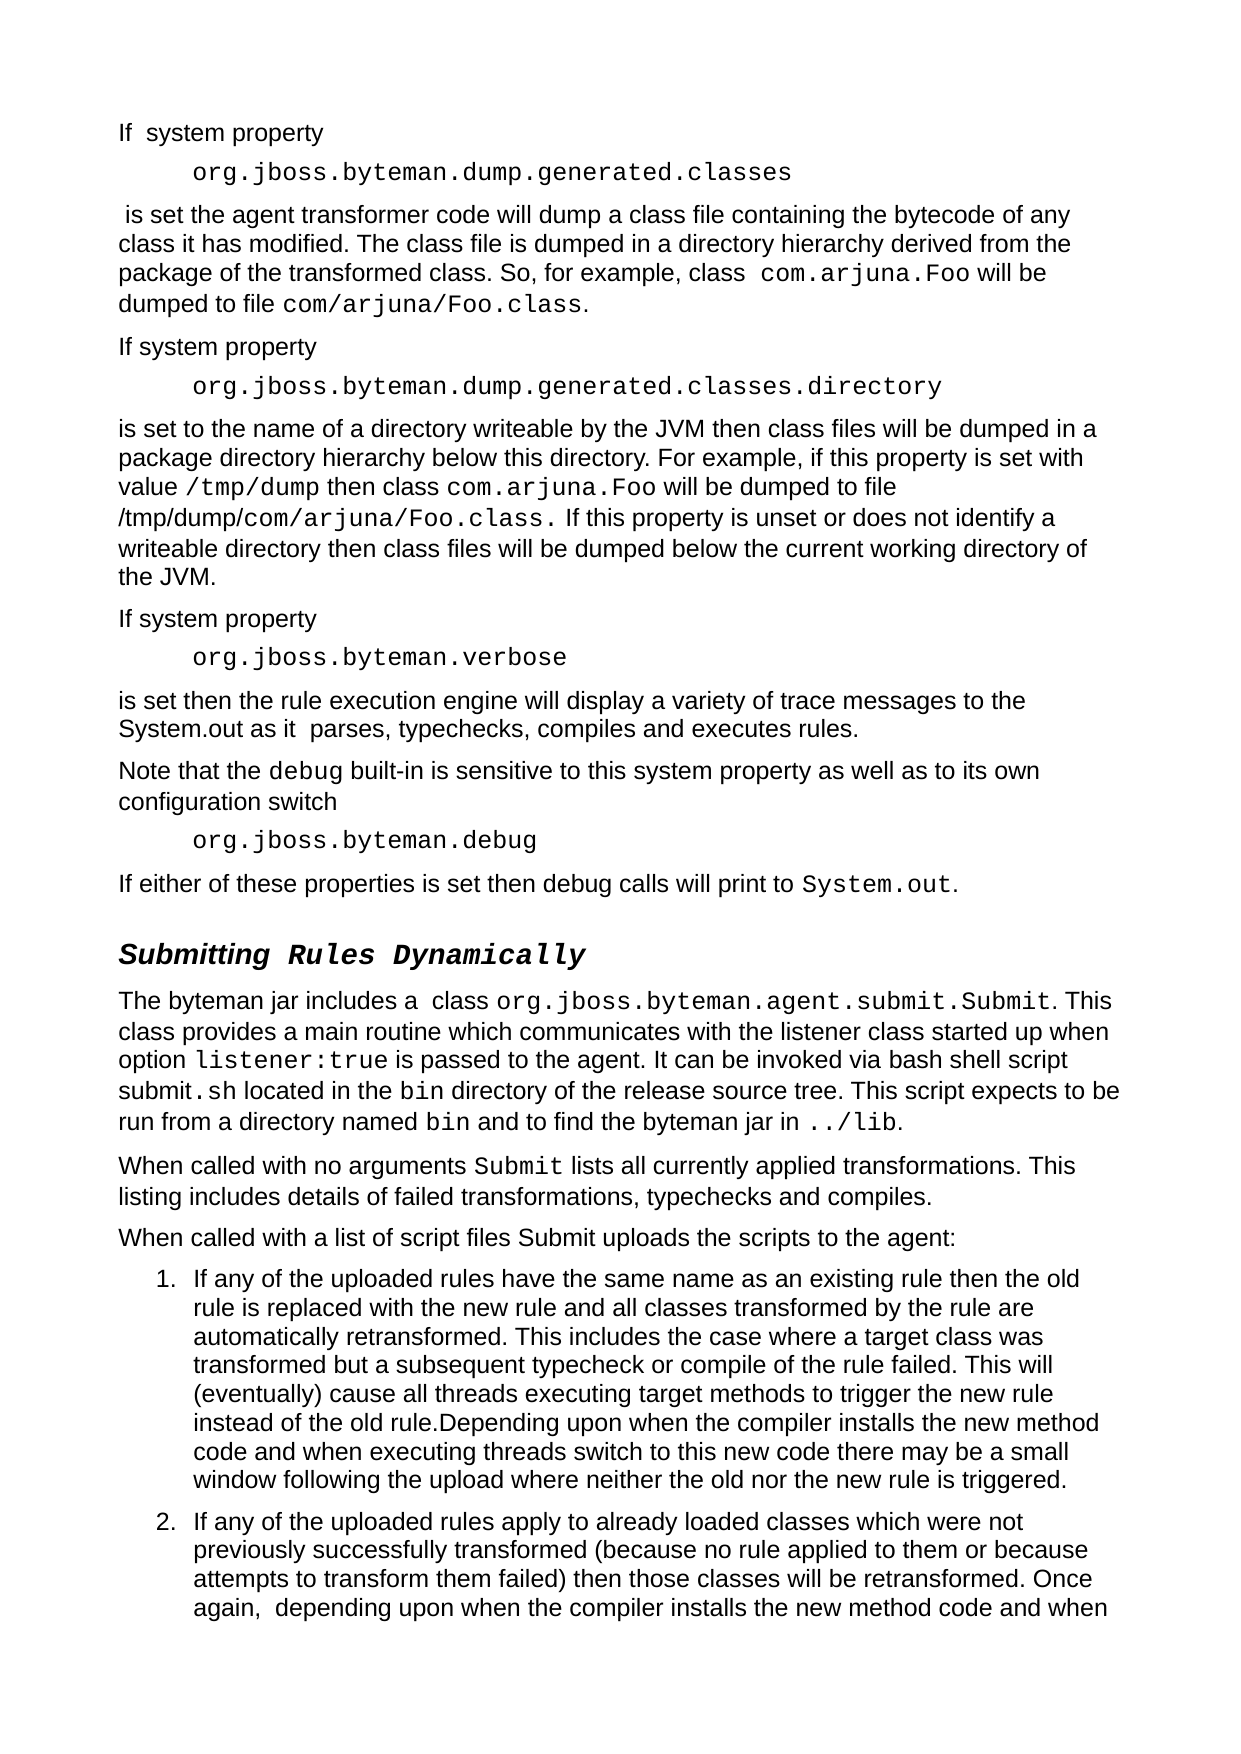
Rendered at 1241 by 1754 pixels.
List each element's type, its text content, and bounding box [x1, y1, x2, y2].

text When called with a list of script files Submit uploads the scripts to the agent: [118, 1223, 1122, 1252]
text When called with no arguments Submit lists all currently applied transformations. This listing includes details of failed transformations, typechecks and compiles. [118, 1151, 1122, 1210]
text If system property [118, 332, 1122, 361]
list If any of the uploaded rules have the same name as an existing rule then the old rule is replaced with the new rule and all classes transformed by the rule are automatically retransformed. This includes the case where a target class was transformed but a subsequent typecheck or compile of the rule failed. This will (eventually) cause all threads executing target methods to trigger the new rule instead of the old rule.Depending upon when the compiler installs the new method code and when executing threads switch to this new code there may be a small window following the upload where neither the old nor the new rule is triggered. [156, 1264, 1122, 1494]
text Note that the debug built-in is sensitive to this system property as well as to its own configuration switch [118, 756, 1122, 815]
text is set then the rule execution engine will display a variety of trace messages to the System.out as it parses, typechecks, compiles and executes rules. [118, 686, 1122, 743]
list If any of the uploaded rules apply to already loaded classes which were not previously successfully transformed (because no rule applied to them or because attempts to transform them failed) then those classes will be retransformed. Once again, depending upon when the compiler installs the new method code and when [156, 1507, 1122, 1622]
text is set the agent transformer code will dump a class file containing the bytecode of any class it has modified. The class file is dumped in a directory hierarchy derived from the package of the transformed class. So, for example, class com.arjuna.Foo will be dumped to file com/arjuna/Foo.class. [118, 200, 1122, 319]
text org.jboss.byteman.dump.generated.classes.directory [192, 373, 1122, 402]
text If system property [118, 603, 1122, 632]
text The byteman jar includes a class org.jboss.byteman.agent.submit.Submit. This class provides a main routine which communicates with the listener class started up when option listener:true is passed to the agent. It can be invoked via bash shell script submit.sh located in the bin directory of the release source tree. This script expects to be run from a directory named bin and to find the byteman jar in ../lib. [118, 986, 1122, 1138]
subtitle Submitting Rules Dynamically [118, 937, 1122, 973]
text If system property [118, 118, 1122, 147]
text org.jboss.byteman.dump.generated.classes [192, 159, 1122, 188]
text is set to the name of a directory writeable by the JVM then class files will be dumped in a package directory hierarchy below this directory. For example, if this property is set with value /tmp/dump then class com.arjuna.Foo will be dumped to file /tmp/dump/com/arjuna/Foo.class. If this property is unset or does not identify a writeable directory then class files will be dumped below the current working directory of the JVM. [118, 414, 1122, 591]
text org.jboss.byteman.verbose [192, 645, 1122, 673]
text If either of these properties is set then debug calls will print to System.out. [118, 869, 1122, 899]
text org.jboss.byteman.debug [192, 828, 1122, 856]
